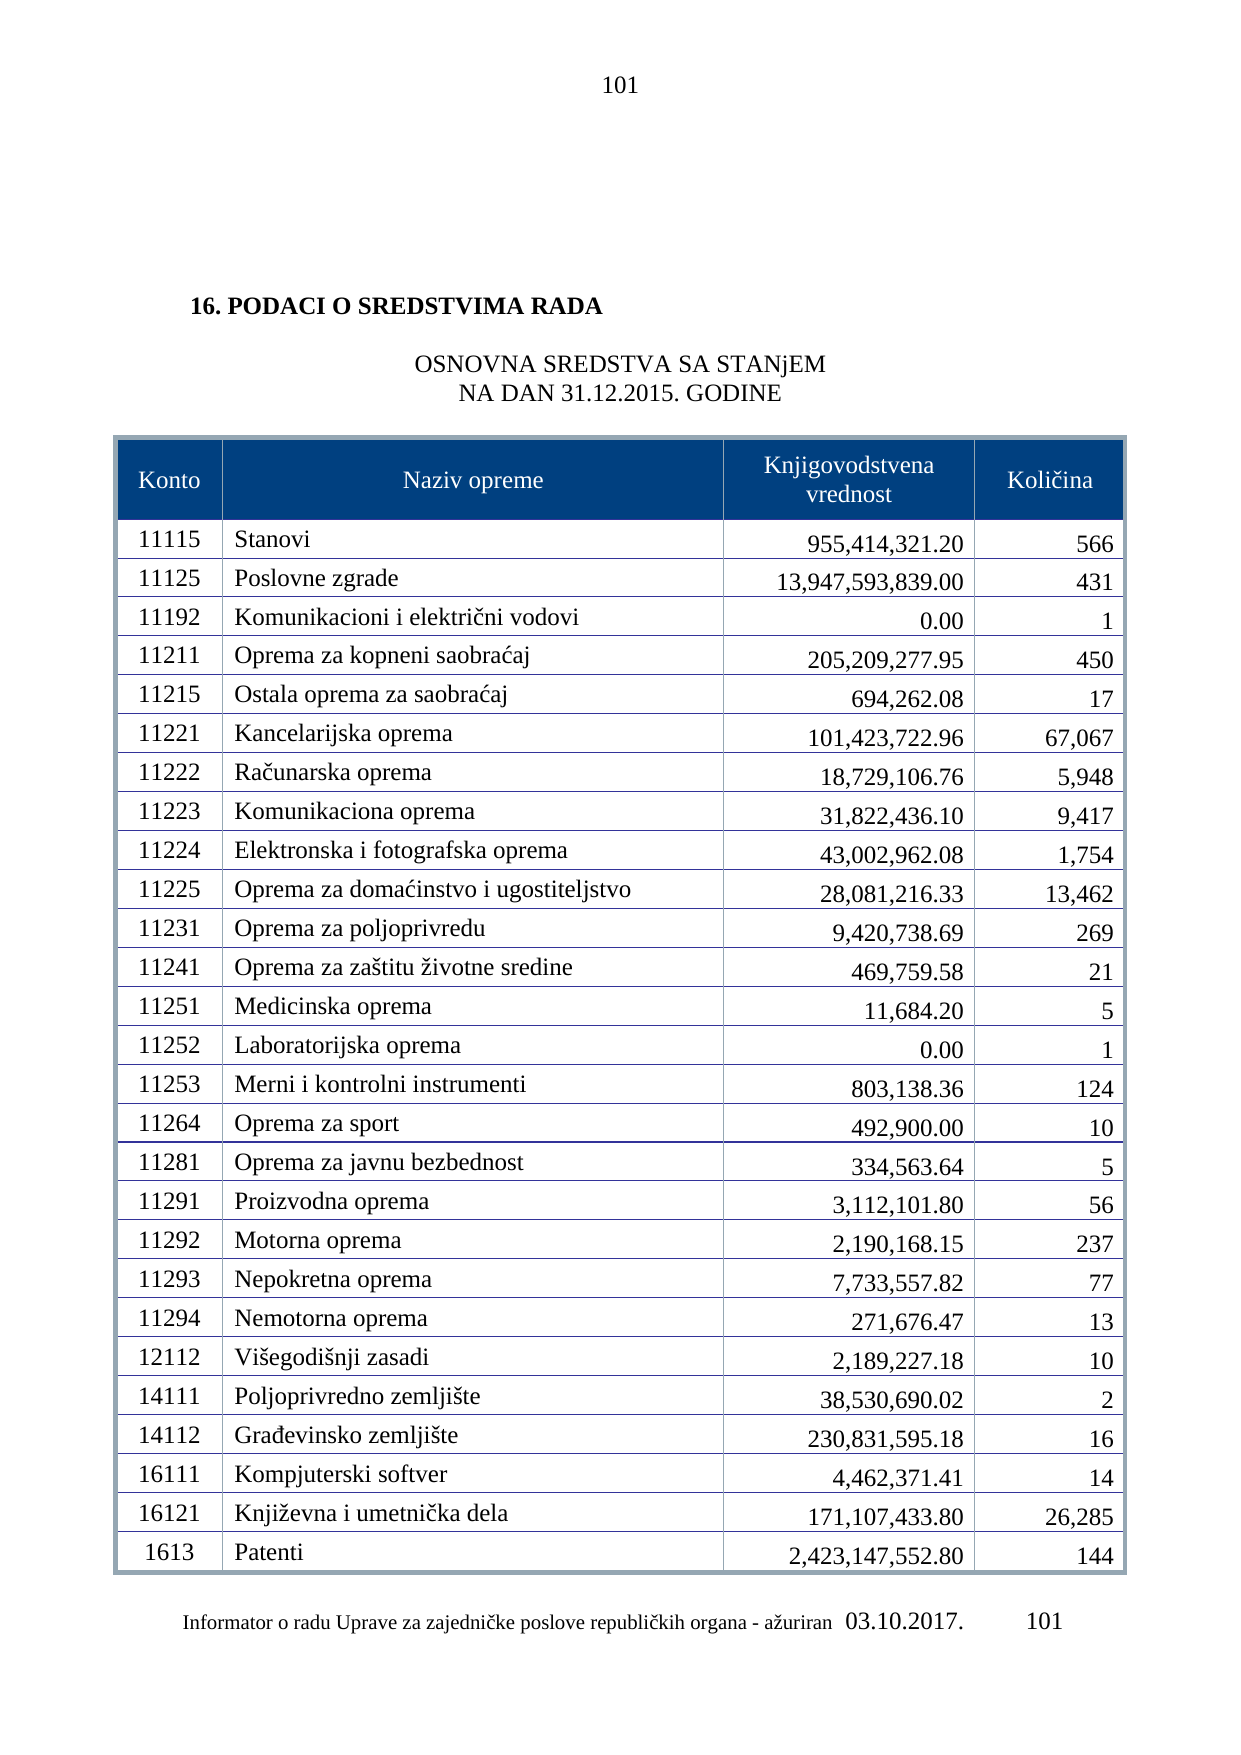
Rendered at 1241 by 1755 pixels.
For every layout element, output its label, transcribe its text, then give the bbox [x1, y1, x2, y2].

table_cell Laboratorijska oprema [223, 1026, 723, 1063]
table_cell 0.00 [724, 597, 974, 635]
table_cell 205,209,277.95 [724, 636, 974, 674]
table_cell 77 [975, 1259, 1123, 1297]
table_cell Komunikacioni i električni vodovi [223, 597, 723, 635]
table_cell Poslovne zgrade [223, 559, 723, 596]
table_cell 10 [975, 1337, 1123, 1375]
table_cell 13 [975, 1298, 1123, 1336]
table_cell 16121 [118, 1493, 222, 1531]
table_cell Proizvodna oprema [223, 1181, 723, 1219]
table_cell Oprema za polјoprivredu [223, 909, 723, 947]
table_cell 11292 [118, 1220, 222, 1258]
table_cell 269 [975, 909, 1123, 947]
table_cell 11251 [118, 987, 222, 1024]
table_cell Medicinska oprema [223, 987, 723, 1024]
table_cell Nemotorna oprema [223, 1298, 723, 1336]
table_cell 38,530,690.02 [724, 1376, 974, 1414]
table_cell 566 [975, 520, 1123, 558]
table_cell 11211 [118, 636, 222, 674]
table_cell 2,189,227.18 [724, 1337, 974, 1375]
table_cell Kompjuterski softver [223, 1454, 723, 1492]
table_cell Oprema za javnu bezbednost [223, 1143, 723, 1180]
table_cell 1 [975, 597, 1123, 635]
table_cell 5,948 [975, 753, 1123, 791]
table_cell 1 [975, 1026, 1123, 1063]
table_cell 11,684.20 [724, 987, 974, 1024]
table_cell 10 [975, 1104, 1123, 1141]
table_cell Računarska oprema [223, 753, 723, 791]
table_cell 7,733,557.82 [724, 1259, 974, 1297]
table_cell 14112 [118, 1415, 222, 1453]
table_cell 334,563.64 [724, 1143, 974, 1180]
table_cell 11215 [118, 675, 222, 713]
table_cell 492,900.00 [724, 1104, 974, 1141]
table_cell 5 [975, 987, 1123, 1024]
table_cell Patenti [223, 1532, 723, 1570]
table_cell Polјoprivredno zemlјište [223, 1376, 723, 1414]
table_cell 11281 [118, 1143, 222, 1180]
table_cell 694,262.08 [724, 675, 974, 713]
table_cell 4,462,371.41 [724, 1454, 974, 1492]
table_cell 237 [975, 1220, 1123, 1258]
table_cell 13,462 [975, 870, 1123, 908]
table_cell 2,423,147,552.80 [724, 1532, 974, 1570]
table_cell 16111 [118, 1454, 222, 1492]
table_cell Stanovi [223, 520, 723, 558]
table_cell 803,138.36 [724, 1065, 974, 1102]
table_cell 12112 [118, 1337, 222, 1375]
table_cell 2,190,168.15 [724, 1220, 974, 1258]
table_cell Oprema za kopneni saobraćaj [223, 636, 723, 674]
table_cell 1,754 [975, 831, 1123, 869]
table_cell 11241 [118, 948, 222, 986]
table_cell 11291 [118, 1181, 222, 1219]
table_cell 26,285 [975, 1493, 1123, 1531]
table_cell Oprema za zaštitu životne sredine [223, 948, 723, 986]
table_cell 469,759.58 [724, 948, 974, 986]
table_cell 11221 [118, 714, 222, 752]
table_cell Komunikaciona oprema [223, 792, 723, 830]
table_header Naziv opreme [223, 440, 723, 519]
table_cell 56 [975, 1181, 1123, 1219]
table_cell Motorna oprema [223, 1220, 723, 1258]
table_cell 17 [975, 675, 1123, 713]
text 16. PODACI O SREDSTVIMA RADA [177, 291, 1063, 320]
table_cell 11253 [118, 1065, 222, 1102]
table_cell 3,112,101.80 [724, 1181, 974, 1219]
table_cell Građevinsko zemlјište [223, 1415, 723, 1453]
text OSNOVNA SREDSTVA SA STANјEM [177, 349, 1063, 378]
text NA DAN 31.12.2015. GODINE [177, 378, 1063, 406]
table_cell 124 [975, 1065, 1123, 1102]
table_cell Oprema za sport [223, 1104, 723, 1141]
table_cell 11225 [118, 870, 222, 908]
table_cell 11222 [118, 753, 222, 791]
table_header Knjigovodstvena vrednost [724, 440, 974, 519]
table_cell 16 [975, 1415, 1123, 1453]
table_cell 9,417 [975, 792, 1123, 830]
table_cell 11192 [118, 597, 222, 635]
table_cell 67,067 [975, 714, 1123, 752]
table_header Konto [118, 440, 222, 519]
table_cell 11252 [118, 1026, 222, 1063]
table_header Količina [975, 440, 1123, 519]
table_cell 271,676.47 [724, 1298, 974, 1336]
table_cell 43,002,962.08 [724, 831, 974, 869]
table_cell 11224 [118, 831, 222, 869]
table_cell 11264 [118, 1104, 222, 1141]
table_cell 11293 [118, 1259, 222, 1297]
table_cell Elektronska i fotografska oprema [223, 831, 723, 869]
table_cell Kancelarijska oprema [223, 714, 723, 752]
table_cell Merni i kontrolni instrumenti [223, 1065, 723, 1102]
table_cell 5 [975, 1143, 1123, 1180]
table_cell 28,081,216.33 [724, 870, 974, 908]
table_cell 101,423,722.96 [724, 714, 974, 752]
table_cell 955,414,321.20 [724, 520, 974, 558]
table_cell 450 [975, 636, 1123, 674]
table_cell 14 [975, 1454, 1123, 1492]
table_cell Višegodišnji zasadi [223, 1337, 723, 1375]
table_cell 13,947,593,839.00 [724, 559, 974, 596]
table_cell 14111 [118, 1376, 222, 1414]
table_cell Nepokretna oprema [223, 1259, 723, 1297]
table_cell 11115 [118, 520, 222, 558]
table_cell Oprema za domaćinstvo i ugostitelјstvo [223, 870, 723, 908]
table_cell Ostala oprema za saobraćaj [223, 675, 723, 713]
table_cell 21 [975, 948, 1123, 986]
table_cell 31,822,436.10 [724, 792, 974, 830]
table_cell 9,420,738.69 [724, 909, 974, 947]
table_cell 171,107,433.80 [724, 1493, 974, 1531]
table_cell 18,729,106.76 [724, 753, 974, 791]
table_cell 11223 [118, 792, 222, 830]
table_cell 230,831,595.18 [724, 1415, 974, 1453]
table_cell 11231 [118, 909, 222, 947]
table_cell 11125 [118, 559, 222, 596]
table_cell 2 [975, 1376, 1123, 1414]
table_cell Književna i umetnička dela [223, 1493, 723, 1531]
table_cell 1613 [118, 1532, 222, 1570]
table_cell 431 [975, 559, 1123, 596]
table_cell 11294 [118, 1298, 222, 1336]
table_cell 144 [975, 1532, 1123, 1570]
table_cell 0.00 [724, 1026, 974, 1063]
